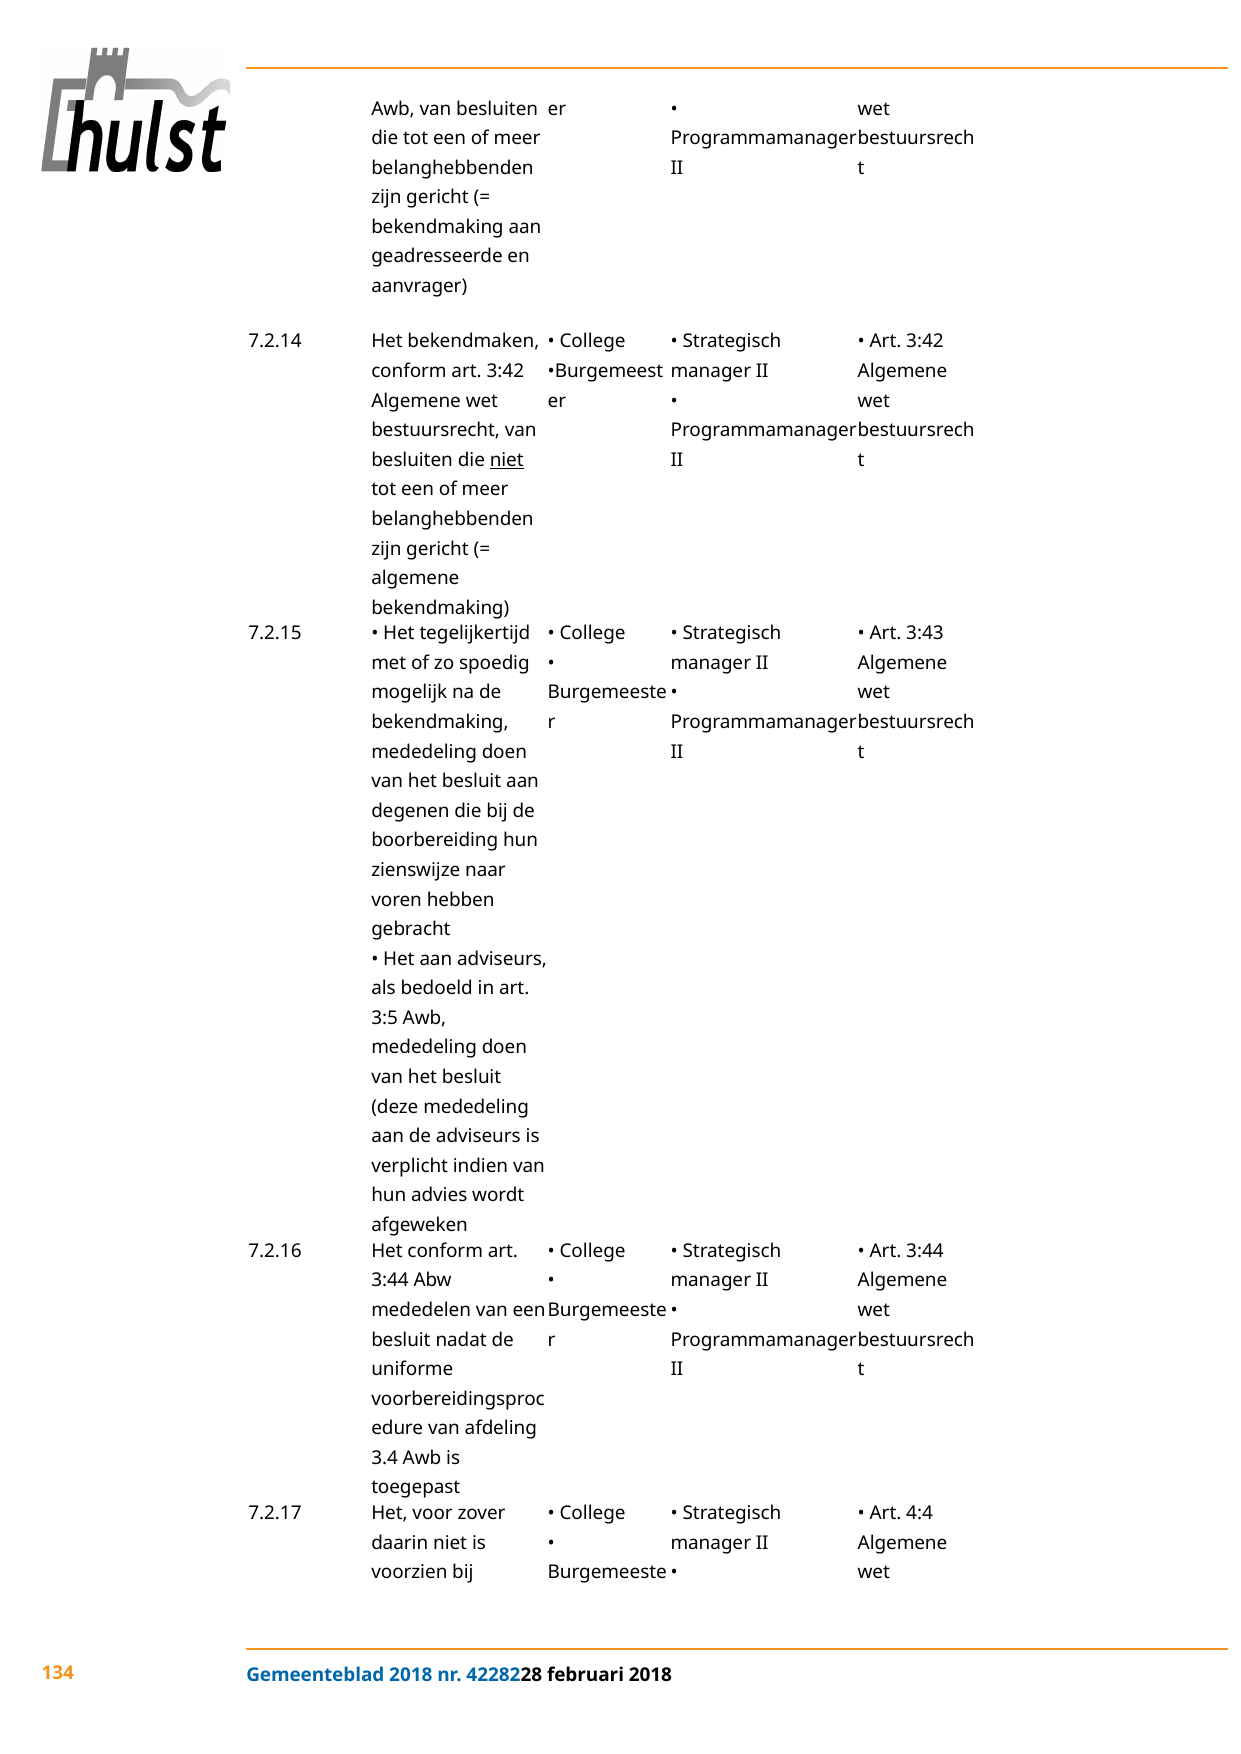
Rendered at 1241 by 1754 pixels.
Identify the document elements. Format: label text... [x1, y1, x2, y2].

table_cell • Art. 3:42 Algemene wet bestuursrecht [858, 328, 980, 619]
table_cell • College • Burgemeeste [548, 1499, 670, 1584]
table_cell Het conform art. 3:44 Abw mededelen van een besluit nadat de uniforme voorbereidingsprocedure van afdeling 3.4 Awb is toegepast [371, 1237, 547, 1499]
table_cell [248, 95, 371, 328]
table_cell [980, 1499, 1152, 1584]
table_cell • Strategisch manager II • Programmamanager II [670, 1237, 857, 1499]
table_cell • College • Burgemeester [548, 1237, 670, 1499]
table_cell 7.2.16 [248, 1237, 371, 1499]
table_cell • Art. 4:4 Algemene wet [858, 1499, 980, 1584]
table_cell Het bekendmaken, conform art. 3:42 Algemene wet bestuursrecht, van besluiten die niet tot een of meer belanghebbenden zijn gericht (= algemene bekendmaking) [371, 328, 547, 619]
table_cell Het, voor zover daarin niet is voorzien bij [371, 1499, 547, 1584]
table_cell Awb, van besluiten die tot een of meer belanghebbenden zijn gericht (= bekendmaking aan geadresseerde en aanvrager) [371, 95, 547, 328]
table_cell [980, 328, 1152, 619]
table_cell 7.2.17 [248, 1499, 371, 1584]
table_cell • Strategisch manager II • Programmamanager II [670, 620, 857, 1237]
table_cell • Art. 3:44 Algemene wet bestuursrecht [858, 1237, 980, 1499]
table_cell 7.2.15 [248, 620, 371, 1237]
table_cell • Programmamanager II [670, 95, 857, 328]
table_cell [980, 620, 1152, 1237]
picture [41, 47, 231, 172]
table_cell • Strategisch manager II • Programmamanager II [670, 328, 857, 619]
table_cell er [548, 95, 670, 328]
table_cell [980, 95, 1152, 328]
table_cell 7.2.14 [248, 328, 371, 619]
table_cell • College •Burgemeester [548, 328, 670, 619]
table_cell • College • Burgemeester [548, 620, 670, 1237]
table_cell • Art. 3:43 Algemene wet bestuursrecht [858, 620, 980, 1237]
table_cell wet bestuursrecht [858, 95, 980, 328]
table_cell [980, 1237, 1152, 1499]
table_cell • Het tegelijkertijd met of zo spoedig mogelijk na de bekendmaking, mededeling doen van het besluit aan degenen die bij de boorbereiding hun zienswijze naar voren hebben gebracht • Het aan adviseurs, als bedoeld in art. 3:5 Awb, mededeling doen van het besluit (deze mededeling aan de adviseurs is verplicht indien van hun advies wordt afgeweken [371, 620, 547, 1237]
table_cell • Strategisch manager II • [670, 1499, 857, 1584]
